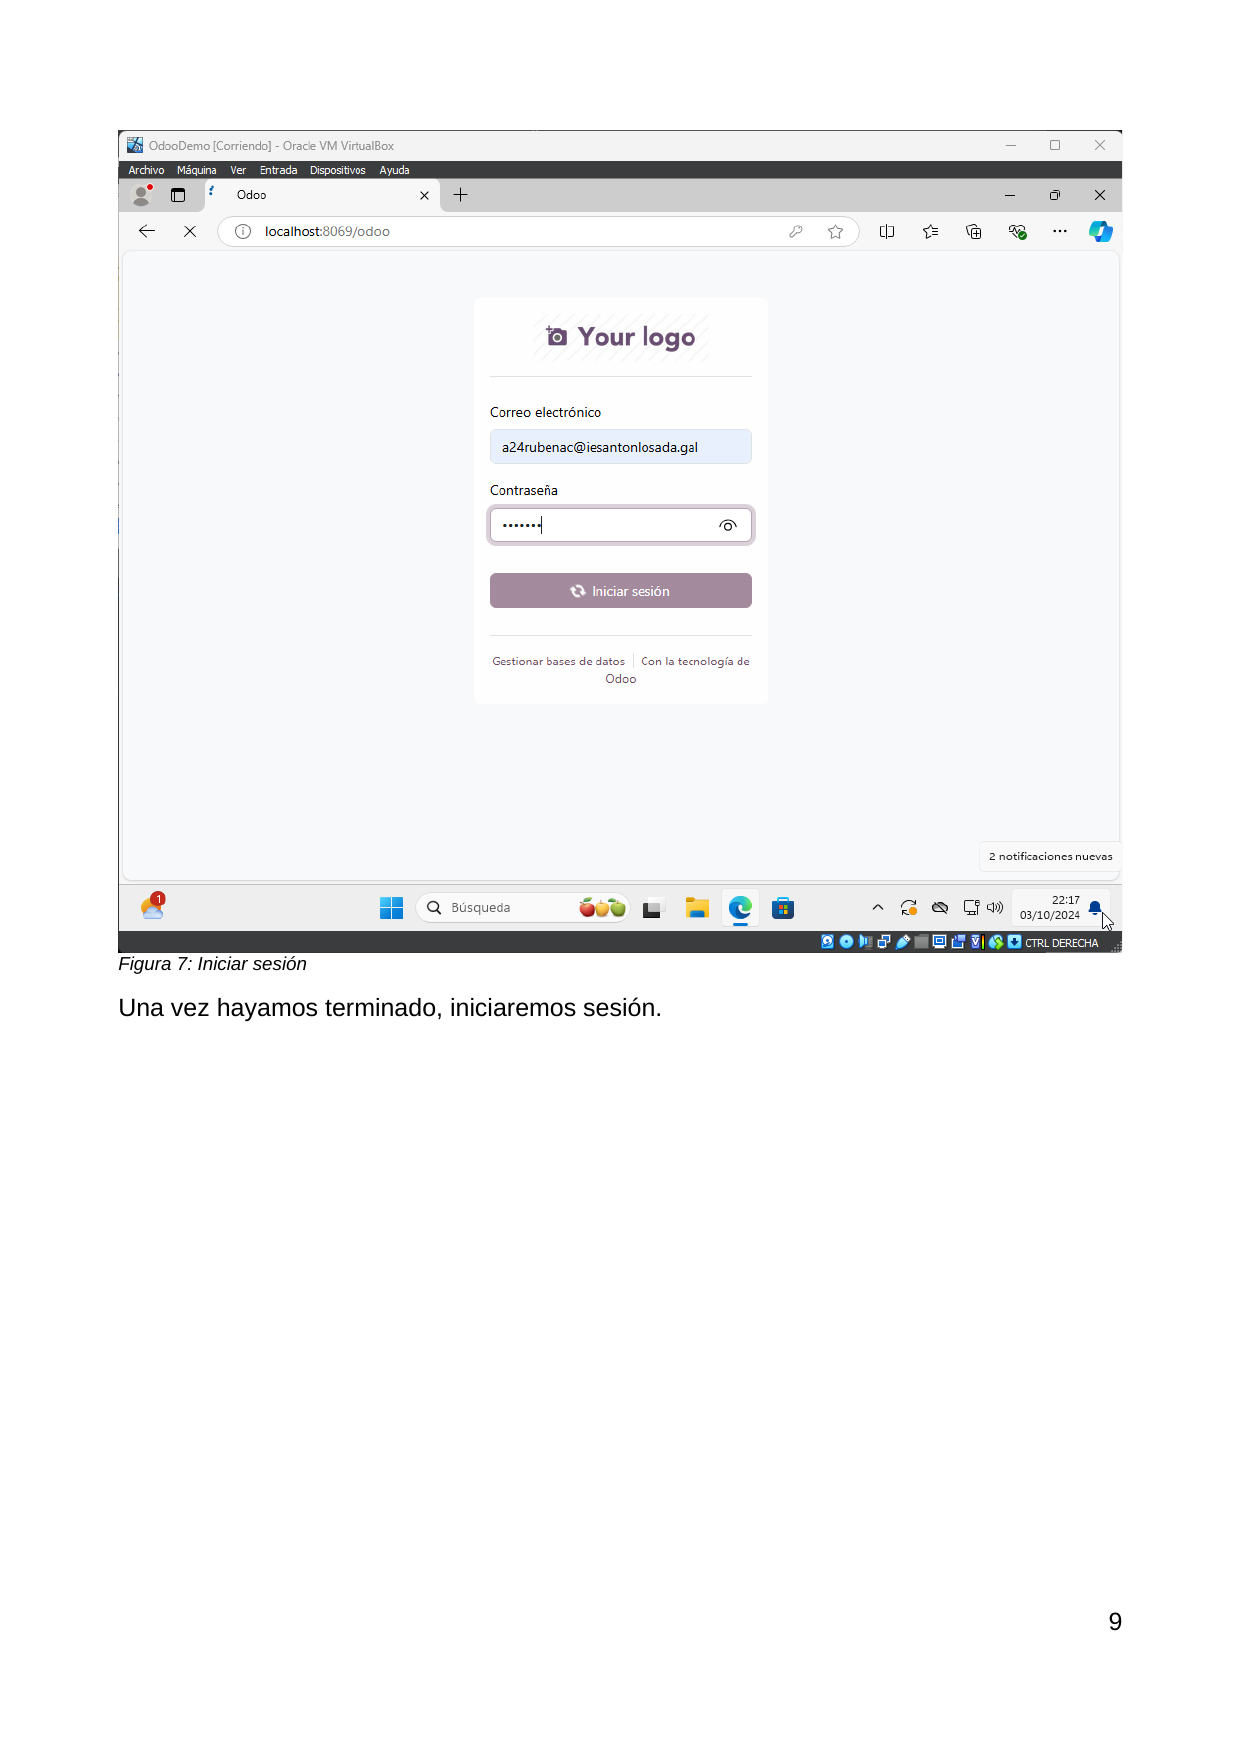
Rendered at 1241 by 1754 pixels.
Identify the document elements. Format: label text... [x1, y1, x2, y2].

picture [118, 130, 1123, 953]
text Figura 7: Iniciar sesión [118, 953, 1122, 974]
text Una vez hayamos terminado, iniciaremos sesión. [118, 993, 1122, 1022]
